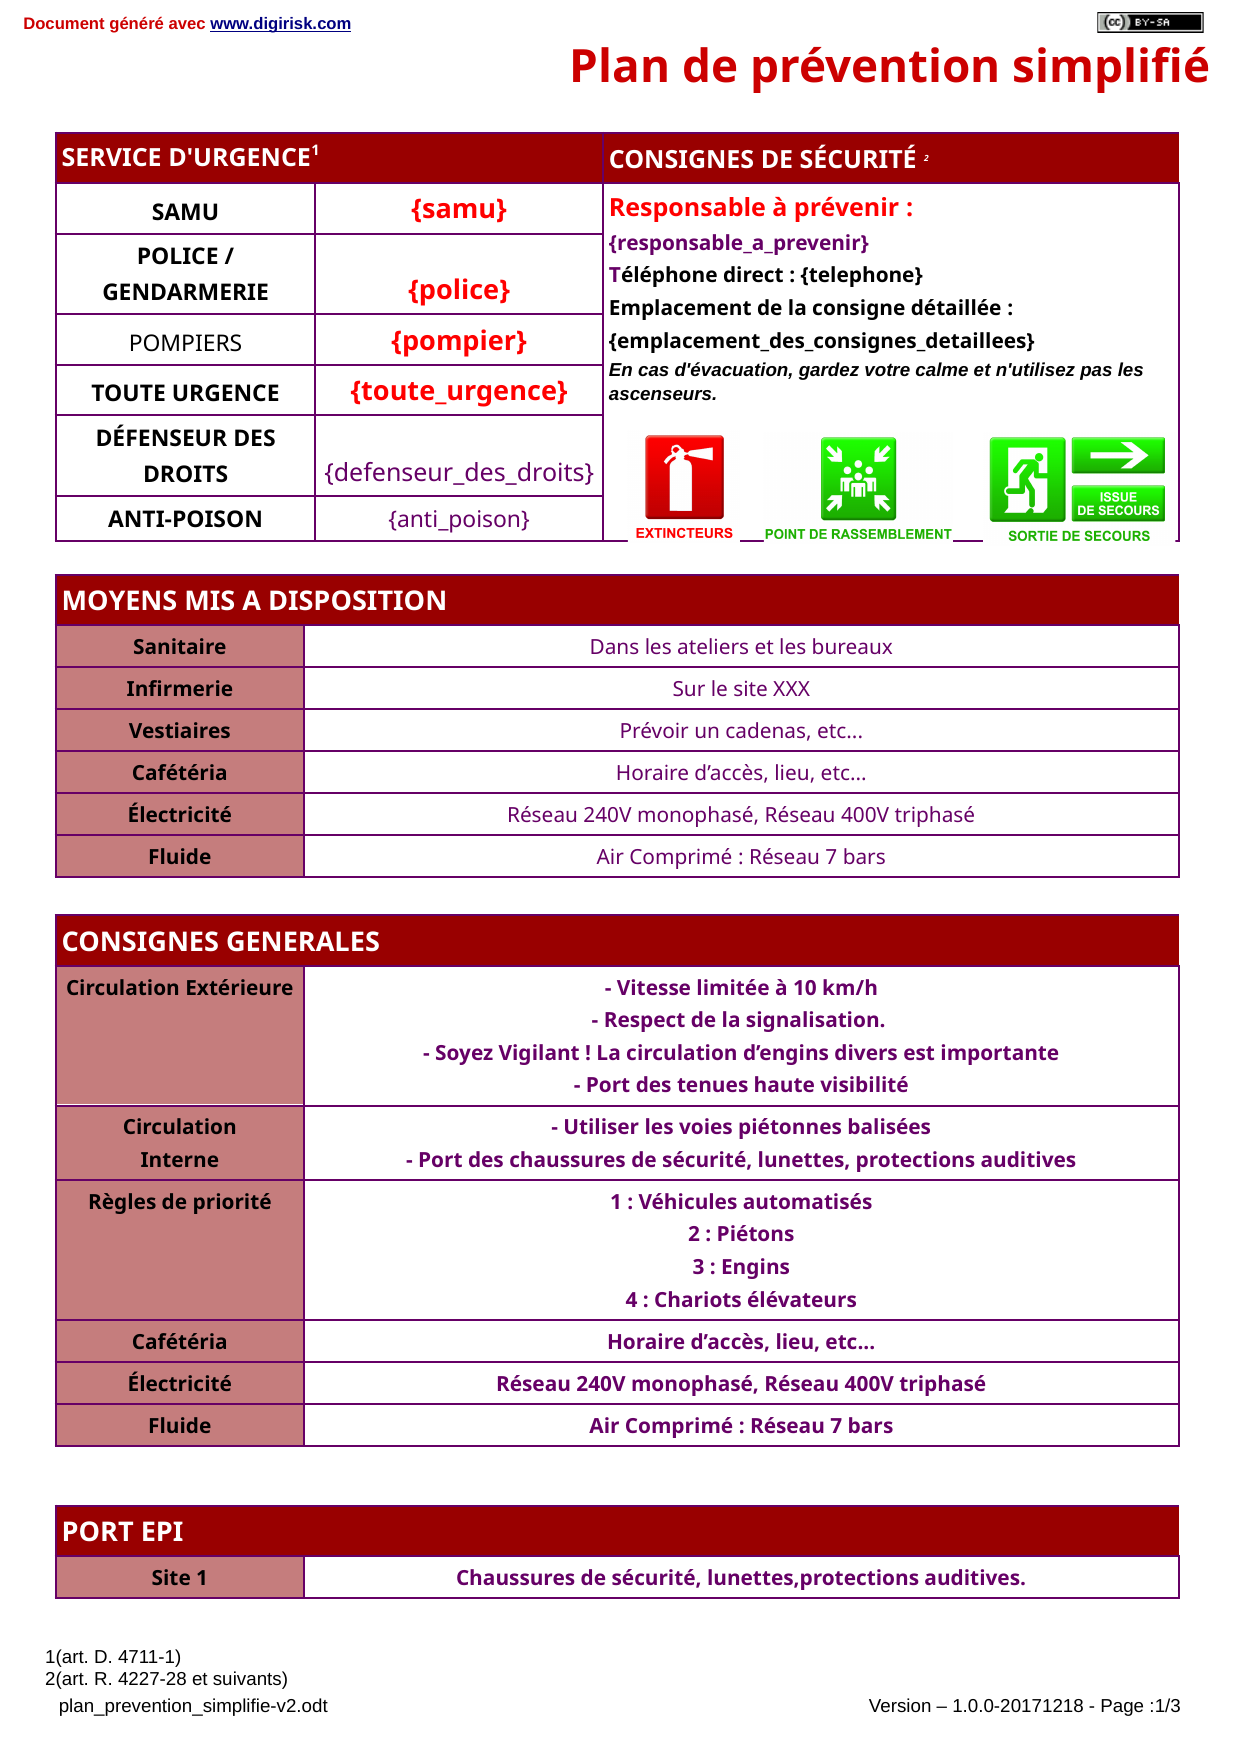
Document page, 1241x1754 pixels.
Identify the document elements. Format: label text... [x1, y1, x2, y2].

table_cell - Vitesse limitée à 10 km/h - Respect de la signalisation. - Soyez Vigilant ! La circulation d’engins divers est importante - Port des tenues haute visibilité [305, 967, 1178, 1104]
picture [983, 432, 1176, 546]
table_cell Fluide [57, 836, 303, 876]
table_cell Sur le site XXX [305, 668, 1178, 708]
table_cell POMPIERS [57, 315, 314, 363]
table_cell {toute_urgence} [316, 366, 602, 414]
table_cell Prévoir un cadenas, etc... [305, 710, 1178, 750]
table_cell Vestiaires [57, 710, 303, 750]
table_cell Responsable à prévenir : {responsable_a_prevenir} Téléphone direct : {telephone} Emplacement de la consigne détaillée : {emplacement_des_consignes_detaillees} En cas d'évacuation, gardez votre calme et n'utilisez pas les ascenseurs. [604, 184, 1178, 539]
table_cell ANTI-POISON [57, 497, 314, 539]
table_cell {defenseur_des_droits} [316, 416, 602, 495]
table_cell Circulation Interne [57, 1107, 303, 1179]
table_cell POLICE / GENDARMERIE [57, 235, 314, 313]
table_header PORT EPI [57, 1507, 1179, 1555]
table_cell Cafétéria [57, 752, 303, 792]
table_cell Chaussures de sécurité, lunettes,protections auditives. [305, 1557, 1178, 1597]
table_cell Site 1 [57, 1557, 303, 1597]
table_cell {anti_poison} [316, 497, 602, 539]
table_cell Réseau 240V monophasé, Réseau 400V triphasé [305, 1363, 1178, 1403]
table_header CONSIGNES DE SÉCURITÉ [604, 134, 1179, 182]
table_cell Dans les ateliers et les bureaux [305, 626, 1178, 666]
table_header MOYENS MIS A DISPOSITION [57, 576, 1179, 624]
table_cell DÉFENSEUR DES DROITS [57, 416, 314, 495]
table_cell Infirmerie [57, 668, 303, 708]
table_cell Fluide [57, 1405, 303, 1445]
table_header CONSIGNES GENERALES [57, 916, 1179, 965]
table_cell {police} [316, 235, 602, 313]
table_header SERVICE D'URGENCE [57, 134, 602, 182]
table_cell Électricité [57, 1363, 303, 1403]
table_cell Air Comprimé : Réseau 7 bars [305, 836, 1178, 876]
picture [627, 430, 740, 543]
picture [1097, 12, 1204, 33]
table_cell Sanitaire [57, 626, 303, 666]
table_cell Air Comprimé : Réseau 7 bars [305, 1405, 1178, 1445]
table_cell 1 : Véhicules automatisés 2 : Piétons 3 : Engins 4 : Chariots élévateurs [305, 1181, 1178, 1319]
table_cell Règles de priorité [57, 1181, 303, 1319]
table_cell Réseau 240V monophasé, Réseau 400V triphasé [305, 794, 1178, 834]
table_cell Cafétéria [57, 1321, 303, 1361]
table_cell TOUTE URGENCE [57, 366, 314, 414]
table_cell - Utiliser les voies piétonnes balisées - Port des chaussures de sécurité, lunettes, protections auditives [305, 1107, 1178, 1179]
table_cell Électricité [57, 794, 303, 834]
table_cell Circulation Extérieure [57, 967, 303, 1104]
table_cell {pompier} [316, 315, 602, 363]
picture [763, 432, 953, 544]
table_cell {samu} [316, 184, 602, 232]
table_cell SAMU [57, 184, 314, 232]
table_cell Horaire d’accès, lieu, etc... [305, 752, 1178, 792]
table_cell Horaire d’accès, lieu, etc... [305, 1321, 1178, 1361]
